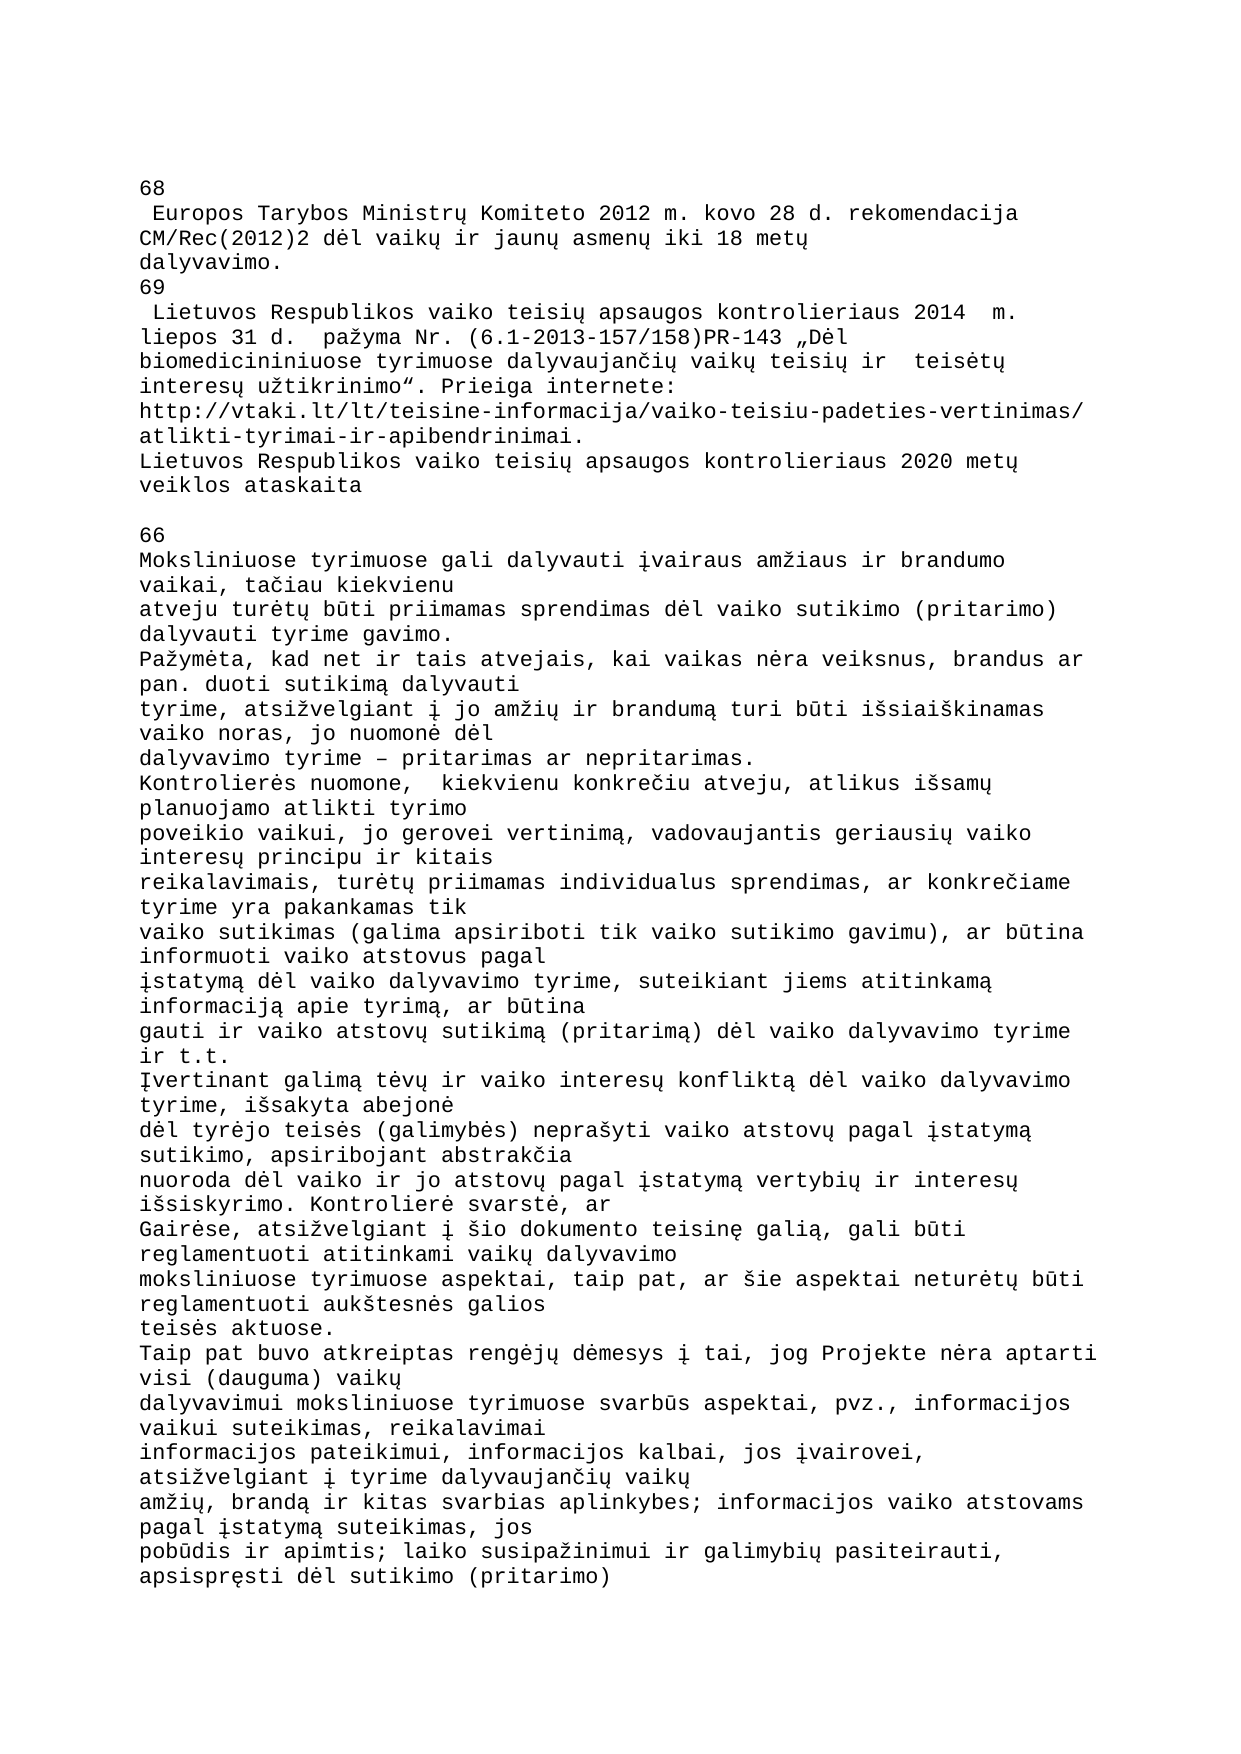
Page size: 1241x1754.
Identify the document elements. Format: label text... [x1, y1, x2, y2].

text pobūdis ir apimtis; laiko susipažinimui ir galimybių pasiteirauti, apsispręsti dėl sutikimo (pritarimo) [139, 1541, 1101, 1590]
text vaiko sutikimas (galima apsiriboti tik vaiko sutikimo gavimu), ar būtina informuoti vaiko atstovus pagal [139, 921, 1101, 971]
text teisės aktuose. [139, 1318, 1101, 1342]
text Taip pat buvo atkreiptas rengėjų dėmesys į tai, jog Projekte nėra aptarti visi (dauguma) vaikų [139, 1342, 1101, 1392]
text Gairėse, atsižvelgiant į šio dokumento teisinę galią, gali būti reglamentuoti atitinkami vaikų dalyvavimo [139, 1218, 1101, 1268]
text nuoroda dėl vaiko ir jo atstovų pagal įstatymą vertybių ir interesų išsiskyrimo. Kontrolierė svarstė, ar [139, 1169, 1101, 1218]
text tyrime, atsižvelgiant į jo amžių ir brandumą turi būti išsiaiškinamas vaiko noras, jo nuomonė dėl [139, 698, 1101, 747]
text reikalavimais, turėtų priimamas individualus sprendimas, ar konkrečiame tyrime yra pakankamas tik [139, 871, 1101, 921]
text 69 [139, 276, 1101, 301]
text Moksliniuose tyrimuose gali dalyvauti įvairaus amžiaus ir brandumo vaikai, tačiau kiekvienu [139, 549, 1101, 599]
text informacijos pateikimui, informacijos kalbai, jos įvairovei, atsižvelgiant į tyrime dalyvaujančių vaikų [139, 1442, 1101, 1491]
text dalyvavimui moksliniuose tyrimuose svarbūs aspektai, pvz., informacijos vaikui suteikimas, reikalavimai [139, 1392, 1101, 1442]
text Kontrolierės nuomone, kiekvienu konkrečiu atveju, atlikus išsamų planuojamo atlikti tyrimo [139, 772, 1101, 822]
text Įvertinant galimą tėvų ir vaiko interesų konfliktą dėl vaiko dalyvavimo tyrime, išsakyta abejonė [139, 1070, 1101, 1119]
text dalyvavimo tyrime – pritarimas ar nepritarimas. [139, 747, 1101, 772]
text 68 [139, 177, 1101, 202]
text Pažymėta, kad net ir tais atvejais, kai vaikas nėra veiksnus, brandus ar pan. duoti sutikimą dalyvauti [139, 648, 1101, 698]
text atveju turėtų būti priimamas sprendimas dėl vaiko sutikimo (pritarimo) dalyvauti tyrime gavimo. [139, 599, 1101, 648]
text moksliniuose tyrimuose aspektai, taip pat, ar šie aspektai neturėtų būti reglamentuoti aukštesnės galios [139, 1268, 1101, 1318]
text amžių, brandą ir kitas svarbias aplinkybes; informacijos vaiko atstovams pagal įstatymą suteikimas, jos [139, 1491, 1101, 1541]
text 66 [139, 524, 1101, 549]
text poveikio vaikui, jo gerovei vertinimą, vadovaujantis geriausių vaiko interesų principu ir kitais [139, 822, 1101, 871]
text įstatymą dėl vaiko dalyvavimo tyrime, suteikiant jiems atitinkamą informaciją apie tyrimą, ar būtina [139, 971, 1101, 1020]
text dalyvavimo. [139, 252, 1101, 276]
text dėl tyrėjo teisės (galimybės) neprašyti vaiko atstovų pagal įstatymą sutikimo, apsiribojant abstrakčia [139, 1119, 1101, 1169]
text gauti ir vaiko atstovų sutikimą (pritarimą) dėl vaiko dalyvavimo tyrime ir t.t. [139, 1020, 1101, 1070]
text Lietuvos Respublikos vaiko teisių apsaugos kontrolieriaus 2020 metų veiklos ataskaita [139, 450, 1101, 499]
text Lietuvos Respublikos vaiko teisių apsaugos kontrolieriaus 2014 m. liepos 31 d. pažyma Nr. (6.1-2013-157/158)PR-143 „Dėl [139, 301, 1101, 351]
text http://vtaki.lt/lt/teisine-informacija/vaiko-teisiu-padeties-vertinimas/atlikti-tyrimai-ir-apibendrinimai. [139, 400, 1101, 450]
text biomedicininiuose tyrimuose dalyvaujančių vaikų teisių ir teisėtų interesų užtikrinimo“. Prieiga internete: [139, 351, 1101, 400]
text Europos Tarybos Ministrų Komiteto 2012 m. kovo 28 d. rekomendacija CM/Rec(2012)2 dėl vaikų ir jaunų asmenų iki 18 metų [139, 202, 1101, 252]
